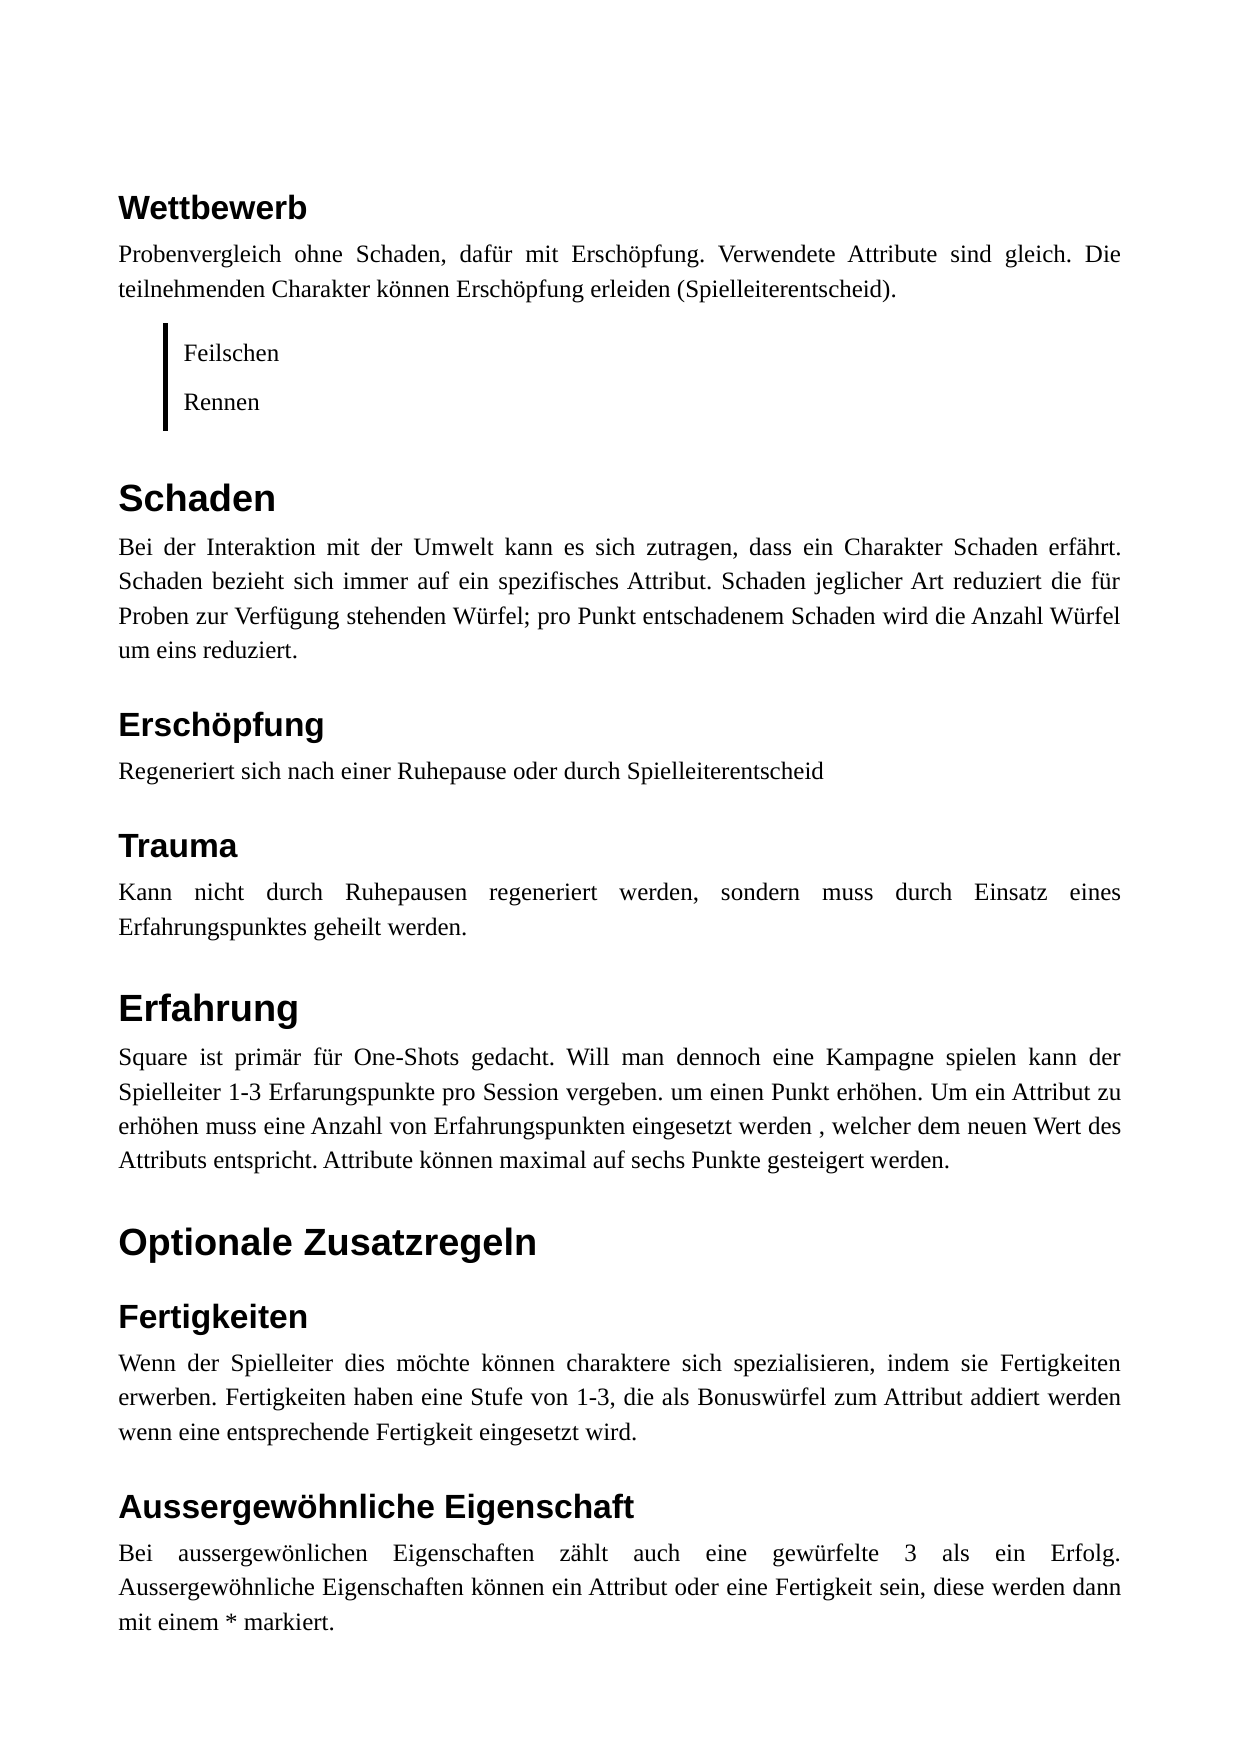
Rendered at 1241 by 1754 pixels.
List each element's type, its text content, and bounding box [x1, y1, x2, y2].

subtitle Optionale Zusatzregeln [118, 1220, 1122, 1263]
subtitle Erfahrung [118, 986, 1122, 1030]
text Kann nicht durch Ruhepausen regeneriert werden, sondern muss durch Einsatz eines Erfahrungspunktes geheilt werden. [118, 877, 1122, 941]
text Square ist primär für One-Shots gedacht. Will man dennoch eine Kampagne spielen kann der Spielleiter 1-3 Erfarungspunkte pro Session vergeben. um einen Punkt erhöhen. Um ein Attribut zu erhöhen muss eine Anzahl von Erfahrungspunkten eingesetzt werden , welcher dem neuen Wert des Attributs entspricht. Attribute können maximal auf sechs Punkte gesteigert werden. [118, 1042, 1122, 1174]
text Bei aussergewönlichen Eigenschaften zählt auch eine gewürfelte 3 als ein Erfolg. Aussergewöhnliche Eigenschaften können ein Attribut oder eine Fertigkeit sein, diese werden dann mit einem * markiert. [118, 1538, 1122, 1636]
subtitle Fertigkeiten [118, 1297, 1122, 1335]
subtitle Erschöpfung [118, 705, 1122, 744]
text Probenvergleich ohne Schaden, dafür mit Erschöpfung. Verwendete Attribute sind gleich. Die teilnehmenden Charakter können Erschöpfung erleiden (Spielleiterentscheid). [118, 239, 1122, 302]
text Rennen [168, 372, 1122, 431]
text Feilschen [168, 323, 1122, 366]
text Regeneriert sich nach einer Ruhepause oder durch Spielleiterentscheid [118, 756, 1122, 785]
text Wenn der Spielleiter dies möchte können charaktere sich spezialisieren, indem sie Fertigkeiten erwerben. Fertigkeiten haben eine Stufe von 1-3, die als Bonuswürfel zum Attribut addiert werden wenn eine entsprechende Fertigkeit eingesetzt wird. [118, 1348, 1122, 1446]
subtitle Trauma [118, 826, 1122, 865]
text Bei der Interaktion mit der Umwelt kann es sich zutragen, dass ein Charakter Schaden erfährt. Schaden bezieht sich immer auf ein spezifisches Attribut. Schaden jeglicher Art reduziert die für Proben zur Verfügung stehenden Würfel; pro Punkt entschadenem Schaden wird die Anzahl Würfel um eins reduziert. [118, 532, 1122, 664]
subtitle Aussergewöhnliche Eigenschaft [118, 1487, 1122, 1525]
subtitle Schaden [118, 476, 1122, 519]
subtitle Wettbewerb [118, 188, 1122, 227]
